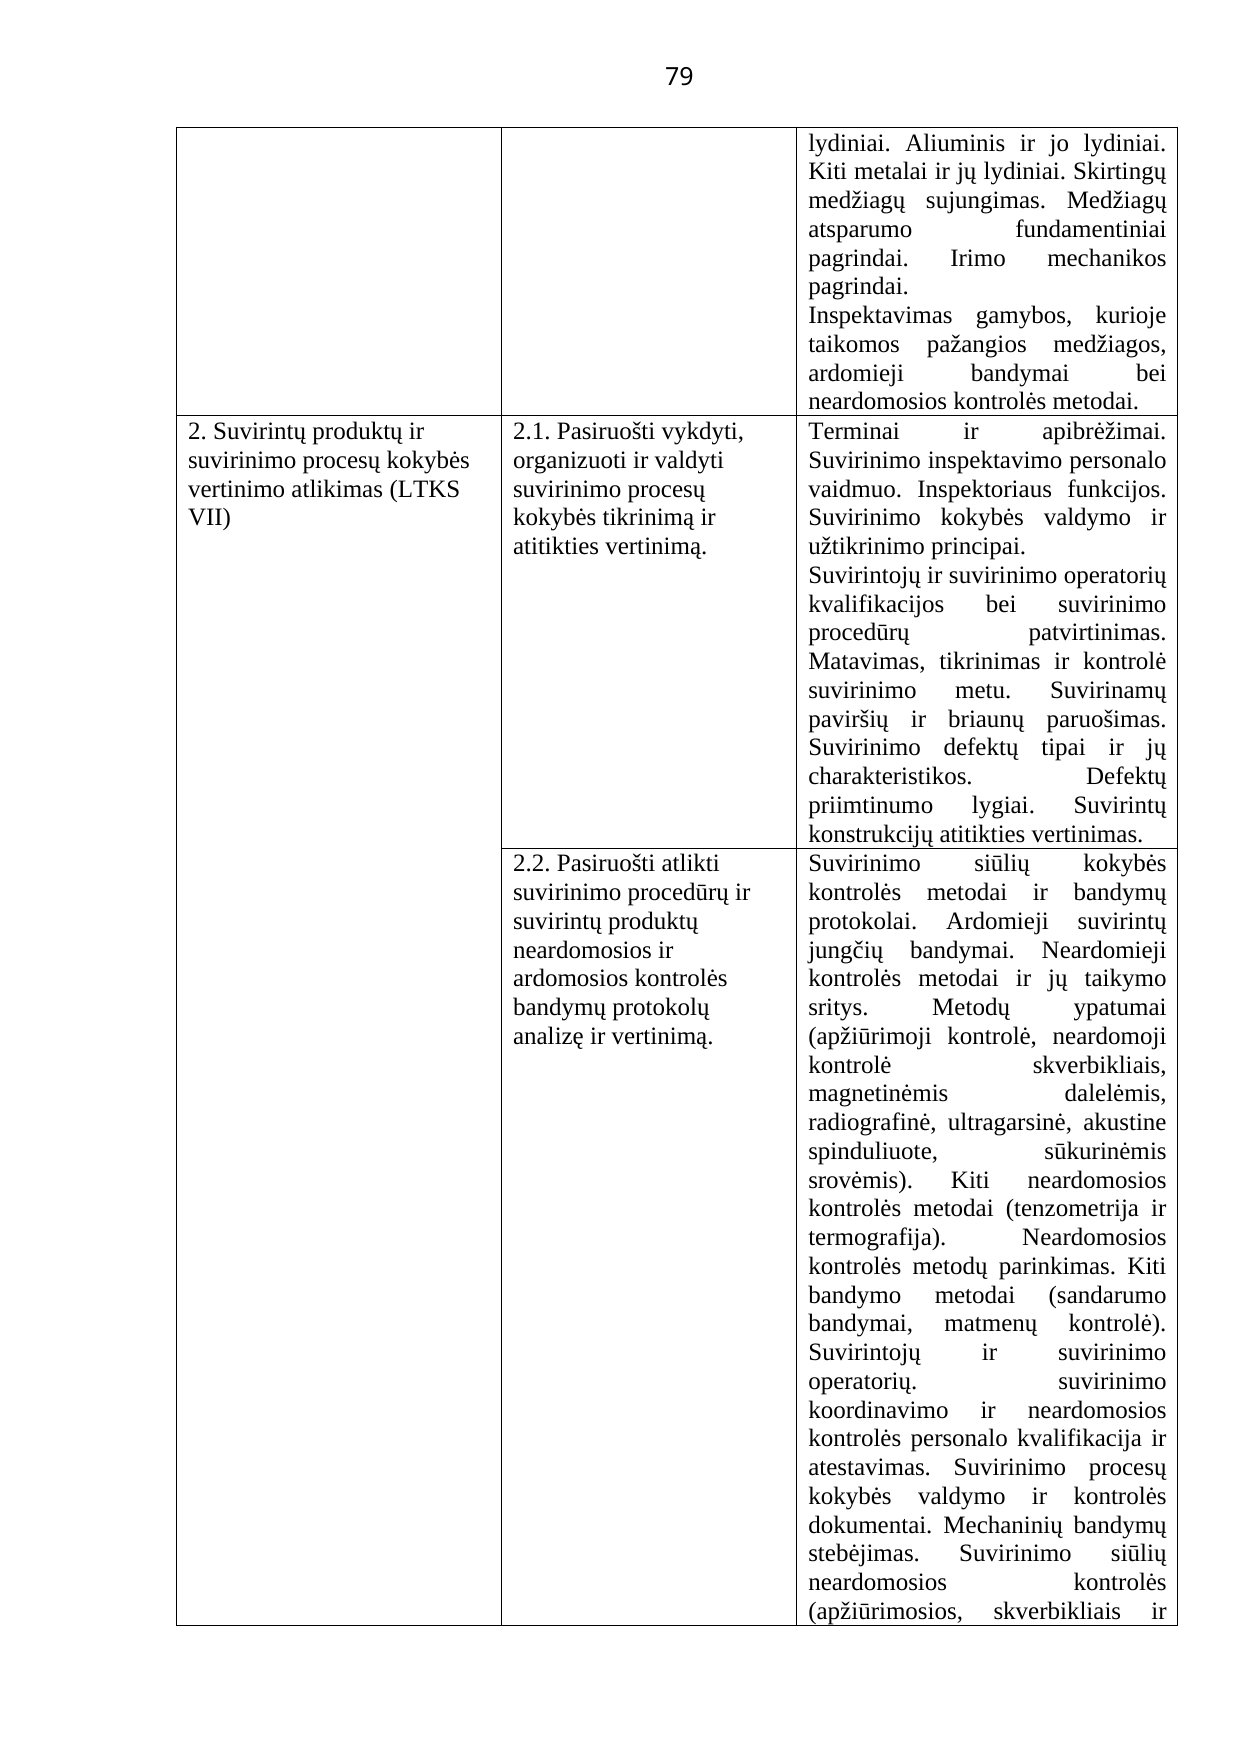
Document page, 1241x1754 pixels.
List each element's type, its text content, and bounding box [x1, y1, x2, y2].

table_cell [502, 128, 796, 415]
table_cell 2.2. Pasiruošti atlikti suvirinimo procedūrų ir suvirintų produktų neardomosios ir ardomosios kontrolės bandymų protokolų analizę ir vertinimą. [502, 849, 796, 1625]
table_cell lydiniai. Aliuminis ir jo lydiniai. Kiti metalai ir jų lydiniai. Skirtingų medžiagų sujungimas. Medžiagų atsparumo fundamentiniai pagrindai. Irimo mechanikos pagrindai. Inspektavimas gamybos, kurioje taikomos pažangios medžiagos, ardomieji bandymai bei neardomosios kontrolės metodai. [797, 128, 1177, 415]
table_cell 2. Suvirintų produktų ir suvirinimo procesų kokybės vertinimo atlikimas (LTKS VII) [177, 416, 501, 1625]
table_cell [177, 128, 501, 415]
table_cell Terminai ir apibrėžimai. Suvirinimo inspektavimo personalo vaidmuo. Inspektoriaus funkcijos. Suvirinimo kokybės valdymo ir užtikrinimo principai. Suvirintojų ir suvirinimo operatorių kvalifikacijos bei suvirinimo procedūrų patvirtinimas. Matavimas, tikrinimas ir kontrolė suvirinimo metu. Suvirinamų paviršių ir briaunų paruošimas. Suvirinimo defektų tipai ir jų charakteristikos. Defektų priimtinumo lygiai. Suvirintų konstrukcijų atitikties vertinimas. [797, 416, 1177, 847]
table_cell Suvirinimo siūlių kokybės kontrolės metodai ir bandymų protokolai. Ardomieji suvirintų jungčių bandymai. Neardomieji kontrolės metodai ir jų taikymo sritys. Metodų ypatumai (apžiūrimoji kontrolė, neardomoji kontrolė skverbikliais, magnetinėmis dalelėmis, radiografinė, ultragarsinė, akustine spinduliuote, sūkurinėmis srovėmis). Kiti neardomosios kontrolės metodai (tenzometrija ir termografija). Neardomosios kontrolės metodų parinkimas. Kiti bandymo metodai (sandarumo bandymai, matmenų kontrolė). Suvirintojų ir suvirinimo operatorių. suvirinimo koordinavimo ir neardomosios kontrolės personalo kvalifikacija ir atestavimas. Suvirinimo procesų kokybės valdymo ir kontrolės dokumentai. Mechaninių bandymų stebėjimas. Suvirinimo siūlių neardomosios kontrolės (apžiūrimosios, skverbikliais ir [797, 849, 1177, 1625]
table_cell 2.1. Pasiruošti vykdyti, organizuoti ir valdyti suvirinimo procesų kokybės tikrinimą ir atitikties vertinimą. [502, 416, 796, 847]
